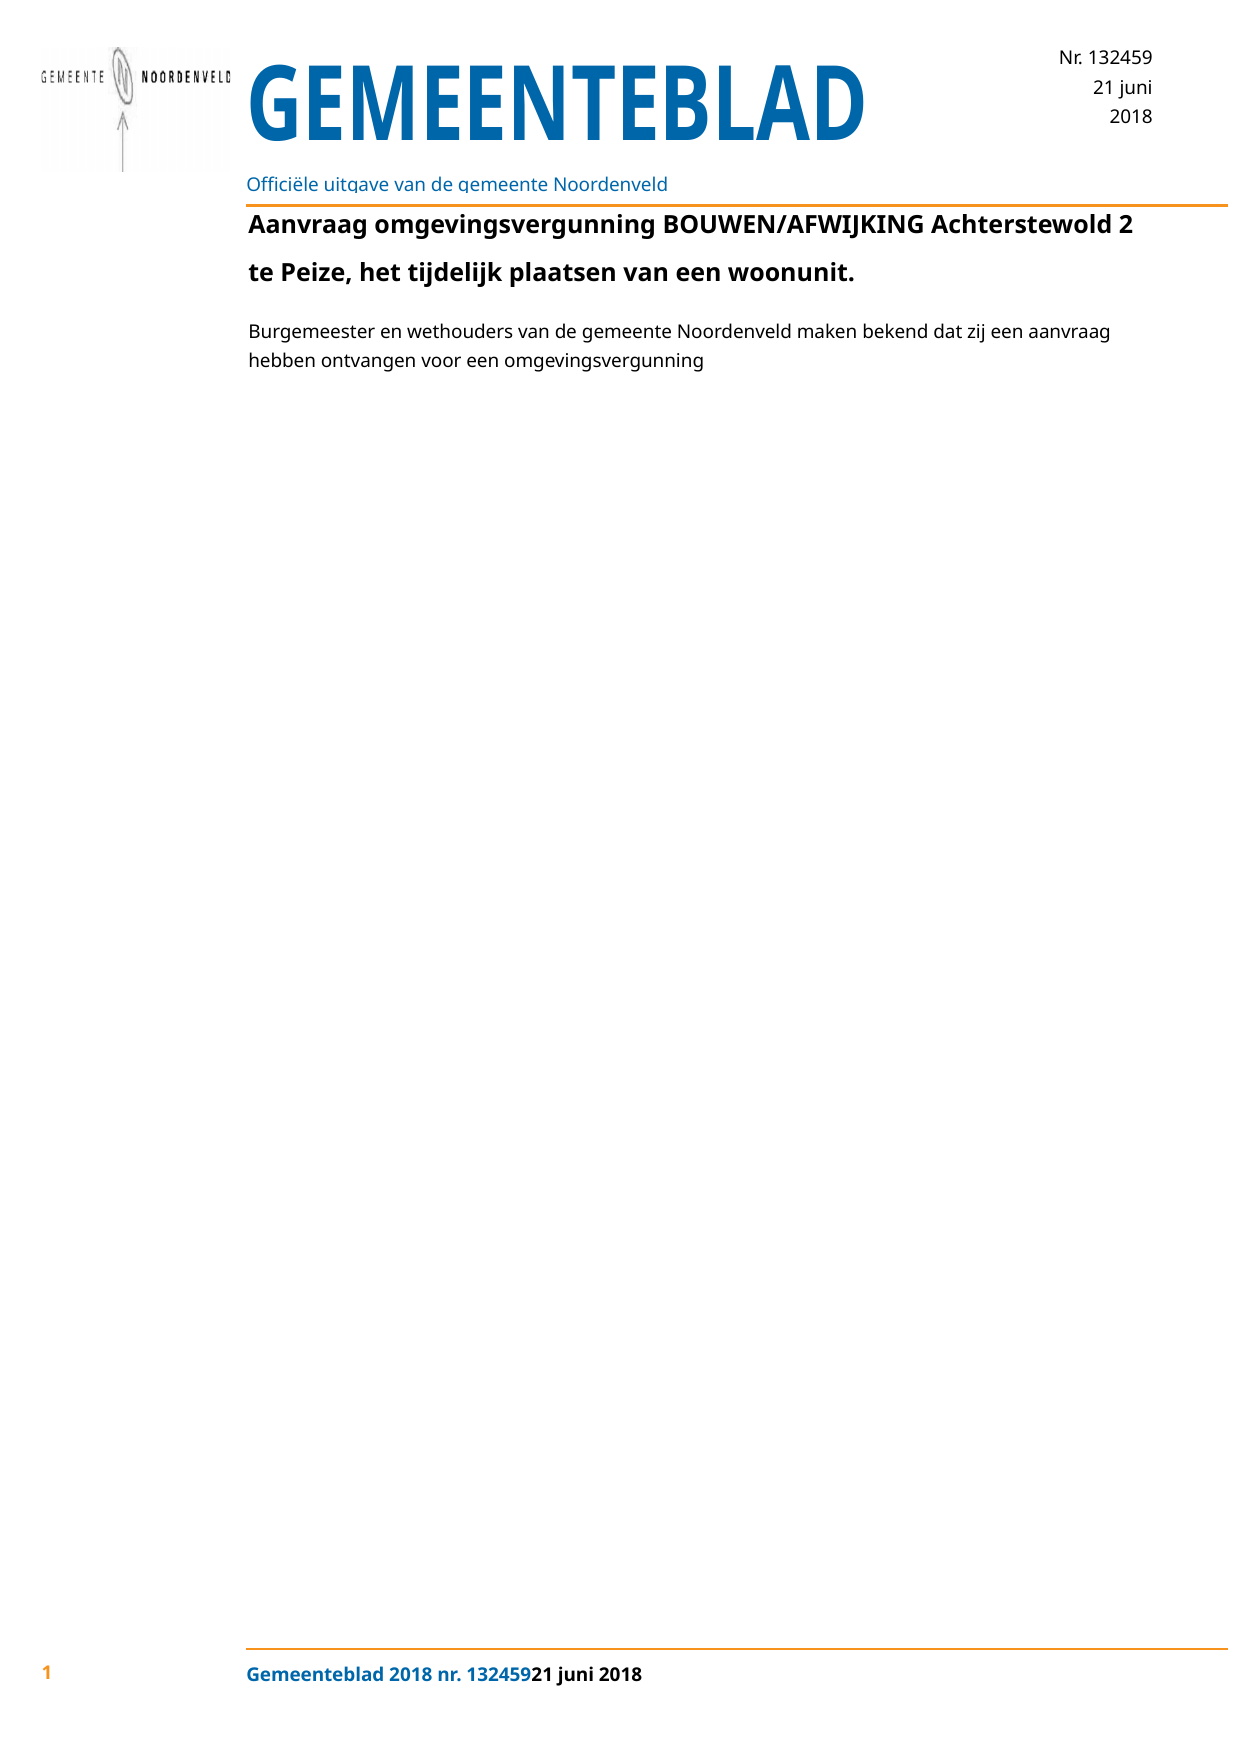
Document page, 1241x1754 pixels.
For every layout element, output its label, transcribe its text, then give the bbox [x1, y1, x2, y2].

text Burgemeester en wethouders van de gemeente Noordenveld maken bekend dat zij een aanvraag hebben ontvangen voor een omgevingsvergunning [248, 318, 1152, 373]
text Aanvraag omgevingsvergunning BOUWEN/AFWIJKING Achterstewold 2 te Peize, het tijdelijk plaatsen van een woonunit. [248, 207, 1152, 288]
picture [41, 47, 231, 172]
